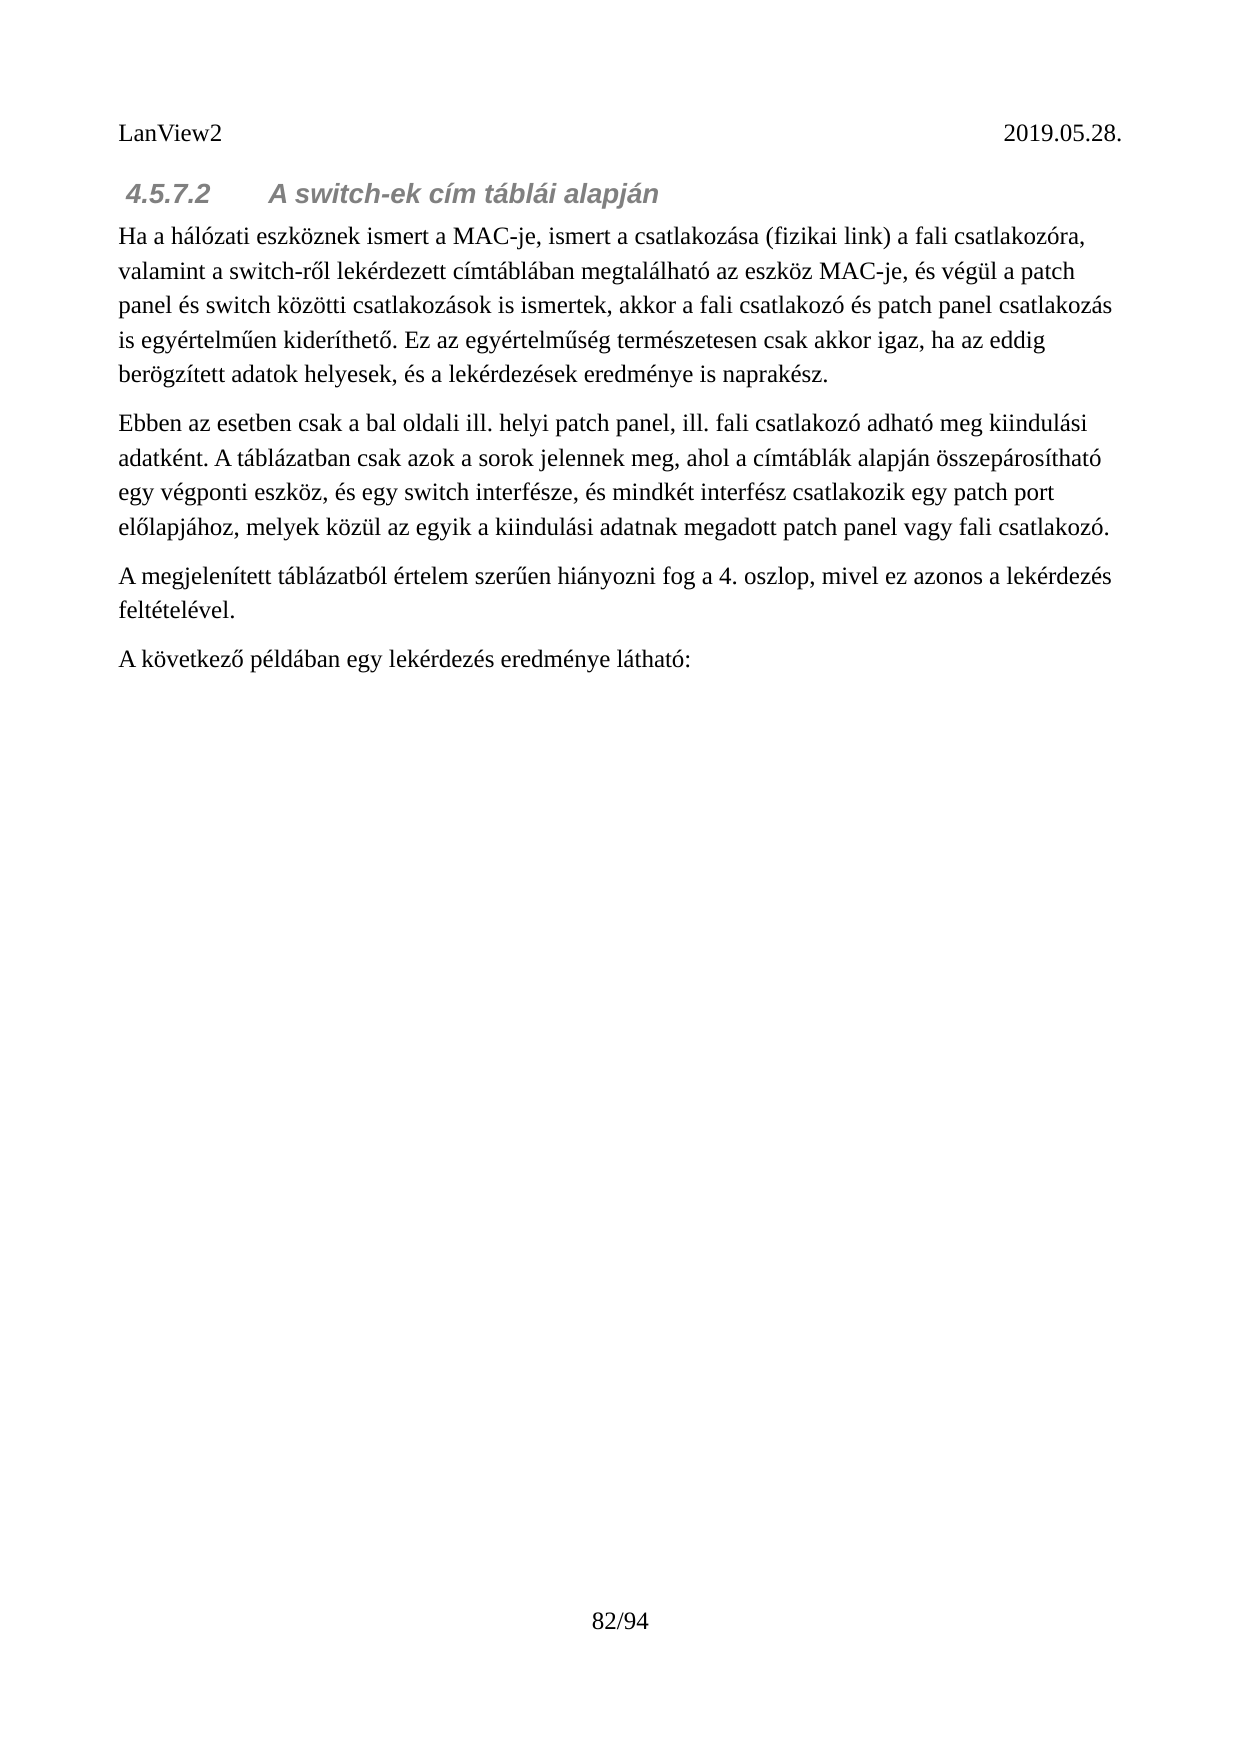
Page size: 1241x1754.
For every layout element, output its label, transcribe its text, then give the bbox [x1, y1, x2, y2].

subtitle A switch-ek cím táblái alapján [118, 177, 1122, 209]
text A következő példában egy lekérdezés eredménye látható: [118, 644, 1122, 673]
text Ha a hálózati eszköznek ismert a MAC-je, ismert a csatlakozása (fizikai link) a fali csatlakozóra, valamint a switch-ről lekérdezett címtáblában megtalálható az eszköz MAC-je, és végül a patch panel és switch közötti csatlakozások is ismertek, akkor a fali csatlakozó és patch panel csatlakozás is egyértelműen kideríthető. Ez az egyértelműség természetesen csak akkor igaz, ha az eddig berögzített adatok helyesek, és a lekérdezések eredménye is naprakész. [118, 221, 1122, 388]
text Ebben az esetben csak a bal oldali ill. helyi patch panel, ill. fali csatlakozó adható meg kiindulási adatként. A táblázatban csak azok a sorok jelennek meg, ahol a címtáblák alapján összepárosítható egy végponti eszköz, és egy switch interfésze, és mindkét interfész csatlakozik egy patch port előlapjához, melyek közül az egyik a kiindulási adatnak megadott patch panel vagy fali csatlakozó. [118, 408, 1122, 541]
text A megjelenített táblázatból értelem szerűen hiányozni fog a 4. oszlop, mivel ez azonos a lekérdezés feltételével. [118, 561, 1122, 624]
